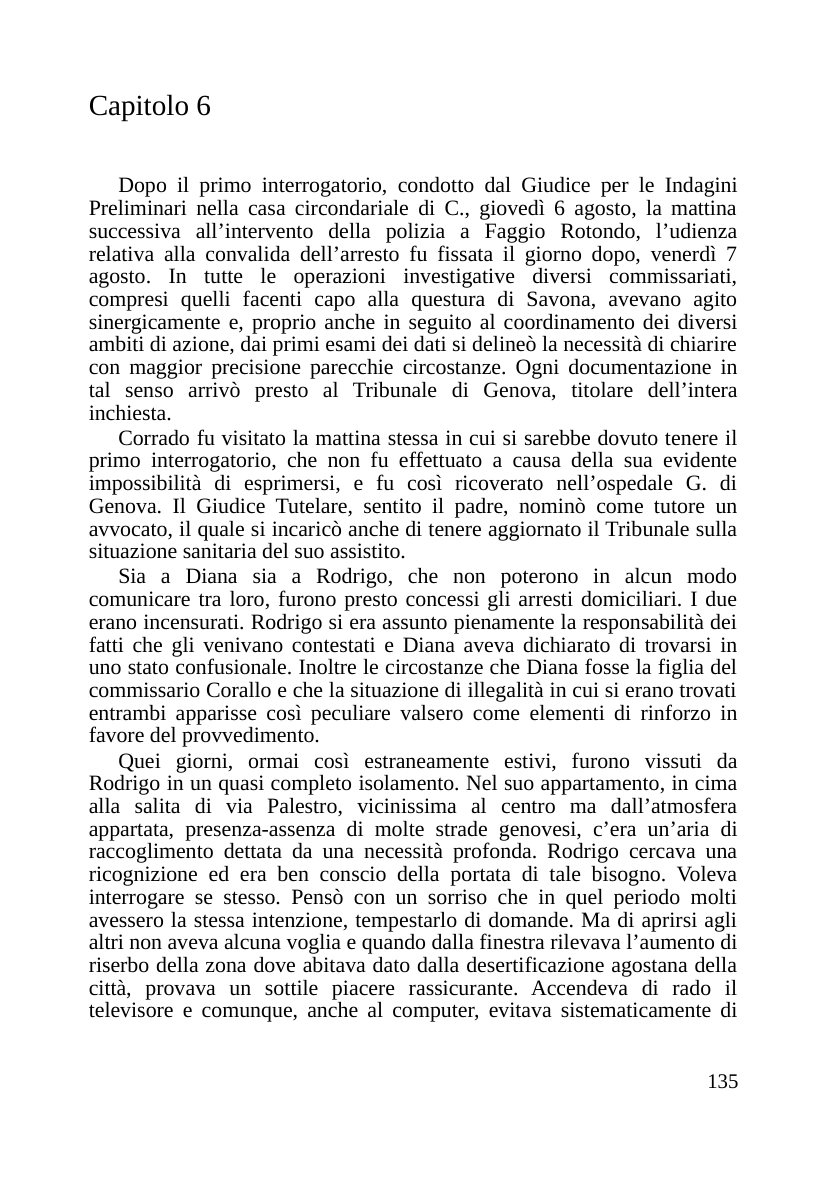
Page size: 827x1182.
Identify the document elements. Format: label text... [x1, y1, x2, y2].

text Sia a Diana sia a Rodrigo, che non poterono in alcun modo comunicare tra loro, furono presto concessi gli arresti domiciliari. I due erano incensurati. Rodrigo si era assunto pienamente la responsabilità dei fatti che gli venivano contestati e Diana aveva dichiarato di trovarsi in uno stato confusionale. Inoltre le circostanze che Diana fosse la figlia del commissario Corallo e che la situazione di illegalità in cui si erano trovati entrambi apparisse così peculiare valsero come elementi di rinforzo in favore del provvedimento. [88, 563, 738, 748]
text Corrado fu visitato la mattina stessa in cui si sarebbe dovuto tenere il primo interrogatorio, che non fu effettuato a causa della sua evidente impossibilità di esprimersi, e fu così ricoverato nell’ospedale G. di Genova. Il Giudice Tutelare, sentito il padre, nominò come tutore un avvocato, il quale si incaricò anche di tenere aggiornato il Tribunale sulla situazione sanitaria del suo assistito. [88, 425, 738, 563]
text Capitolo 6 [88, 88, 738, 122]
text Quei giorni, ormai così estraneamente estivi, furono vissuti da Rodrigo in un quasi completo isolamento. Nel suo appartamento, in cima alla salita di via Palestro, vicinissima al centro ma dall’atmosfera appartata, presenza-assenza di molte strade genovesi, c’era un’aria di raccoglimento dettata da una necessità profonda. Rodrigo cercava una ricognizione ed era ben conscio della portata di tale bisogno. Voleva interrogare se stesso. Pensò con un sorriso che in quel periodo molti avessero la stessa intenzione, tempestarlo di domande. Ma di aprirsi agli altri non aveva alcuna voglia e quando dalla finestra rilevava l’aumento di riserbo della zona dove abitava dato dalla desertificazione agostana della città, provava un sottile piacere rassicurante. Accendeva di rado il televisore e comunque, anche al computer, evitava sistematicamente di [88, 748, 738, 1023]
text Dopo il primo interrogatorio, condotto dal Giudice per le Indagini Preliminari nella casa circondariale di C., giovedì 6 agosto, la mattina successiva all’intervento della polizia a Faggio Rotondo, l’udienza relativa alla convalida dell’arresto fu fissata il giorno dopo, venerdì 7 agosto. In tutte le operazioni investigative diversi commissariati, compresi quelli facenti capo alla questura di Savona, avevano agito sinergicamente e, proprio anche in seguito al coordinamento dei diversi ambiti di azione, dai primi esami dei dati si delineò la necessità di chiarire con maggior precisione parecchie circostanze. Ogni documentazione in tal senso arrivò presto al Tribunale di Genova, titolare dell’intera inchiesta. [88, 172, 738, 425]
